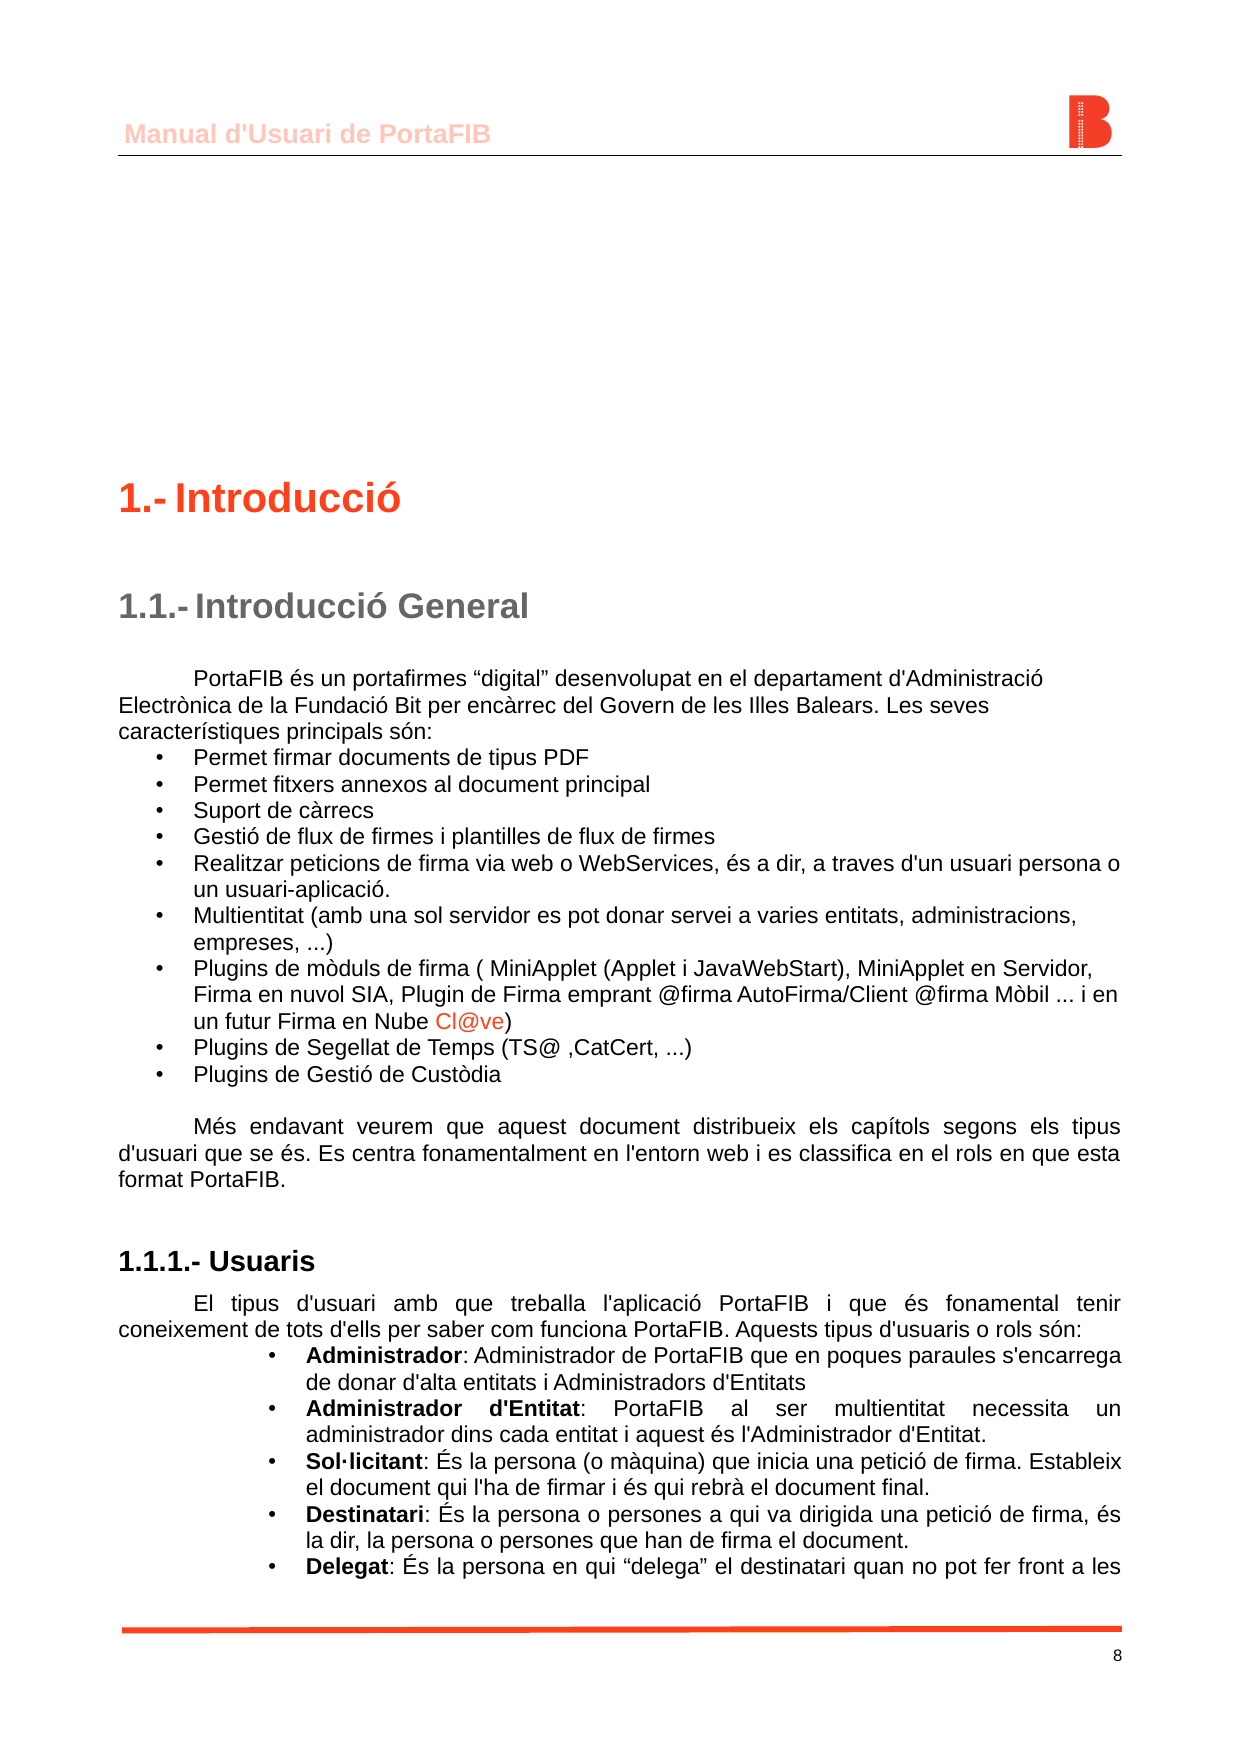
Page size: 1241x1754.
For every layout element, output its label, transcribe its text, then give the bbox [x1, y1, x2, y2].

list Plugins de mòduls de firma ( MiniApplet (Applet i JavaWebStart), MiniApplet en Servidor, Firma en nuvol SIA, Plugin de Firma emprant @firma AutoFirma/Client @firma Mòbil ... i en un futur Firma en Nube Cl@ve) [156, 955, 1122, 1034]
list Gestió de flux de firmes i plantilles de flux de firmes [156, 823, 1122, 850]
list Realitzar peticions de firma via web o WebServices, és a dir, a traves d'un usuari persona o un usuari-aplicació. [156, 850, 1122, 902]
list Plugins de Gestió de Custòdia [156, 1061, 1122, 1087]
list Administrador: Administrador de PortaFIB que en poques paraules s'encarrega de donar d'alta entitats i Administradors d'Entitats [268, 1342, 1122, 1395]
list Permet fitxers annexos al document principal [156, 771, 1122, 797]
subtitle Usuaris [118, 1244, 1122, 1277]
list Sol·licitant: És la persona (o màquina) que inicia una petició de firma. Estableix el document qui l'ha de firmar i és qui rebrà el document final. [268, 1448, 1122, 1501]
list Destinatari: És la persona o persones a qui va dirigida una petició de firma, és la dir, la persona o persones que han de firma el document. [268, 1501, 1122, 1553]
list Permet firmar documents de tipus PDF [156, 744, 1122, 771]
list Administrador d'Entitat: PortaFIB al ser multientitat necessita un administrador dins cada entitat i aquest és l'Administrador d'Entitat. [268, 1395, 1122, 1448]
subtitle Introducció [118, 474, 1122, 522]
list Multientitat (amb una sol servidor es pot donar servei a varies entitats, administracions, empreses, ...) [156, 902, 1122, 955]
subtitle Introducció General [118, 586, 1122, 626]
text Més endavant veurem que aquest document distribueix els capítols segons els tipus d'usuari que se és. Es centra fonamentalment en l'entorn web i es classifica en el rols en que esta format PortaFIB. [118, 1113, 1122, 1192]
list Plugins de Segellat de Temps (TS@ ,CatCert, ...) [156, 1034, 1122, 1061]
text PortaFIB és un portafirmes “digital” desenvolupat en el departament d'Administració Electrònica de la Fundació Bit per encàrrec del Govern de les Illes Balears. Les seves característiques principals són: [118, 665, 1122, 744]
text El tipus d'usuari amb que treballa l'aplicació PortaFIB i que és fonamental tenir coneixement de tots d'ells per saber com funciona PortaFIB. Aquests tipus d'usuaris o rols són: [118, 1290, 1122, 1342]
picture [1063, 94, 1117, 150]
list Suport de càrrecs [156, 797, 1122, 823]
list Delegat: És la persona en qui “delega” el destinatari quan no pot fer front a les [268, 1553, 1122, 1579]
